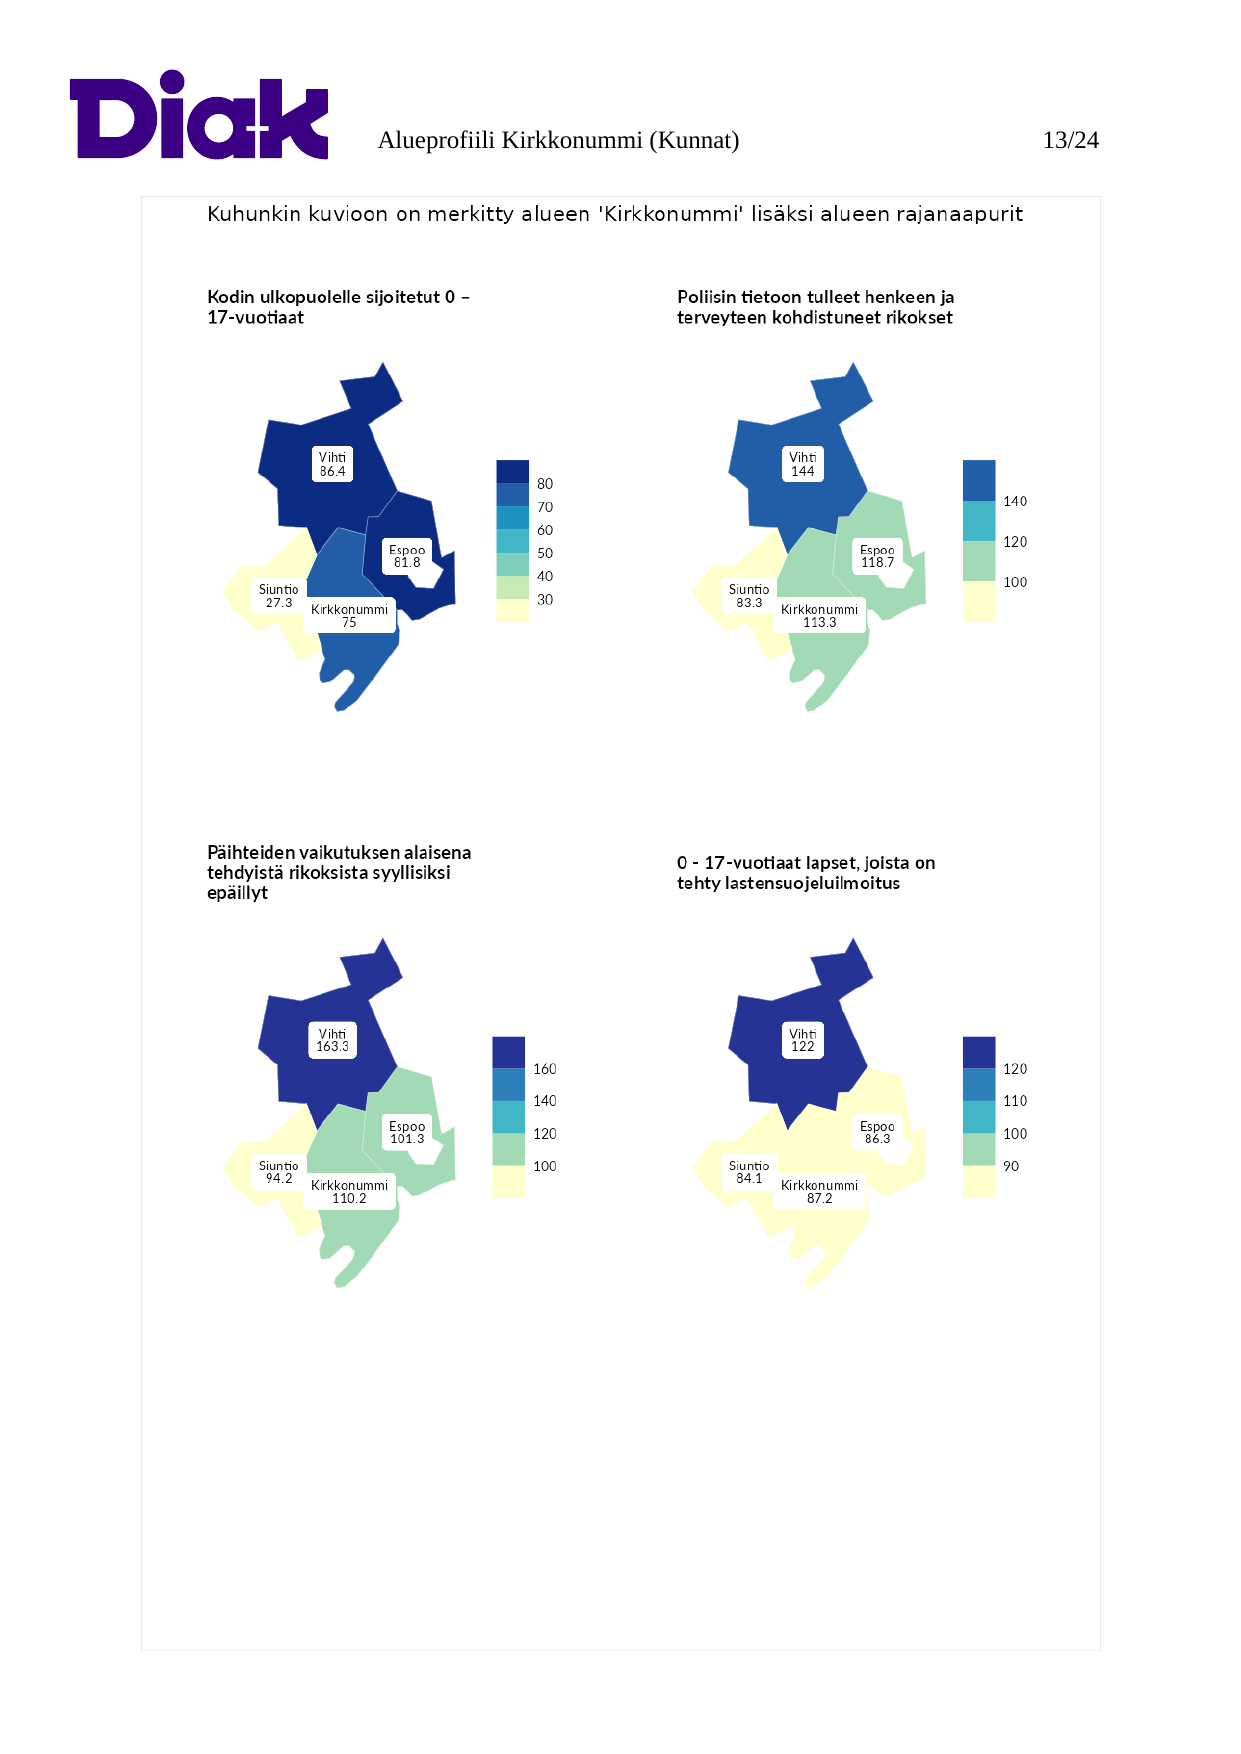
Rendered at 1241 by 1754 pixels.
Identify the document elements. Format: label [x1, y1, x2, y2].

picture [61, 196, 1179, 1651]
